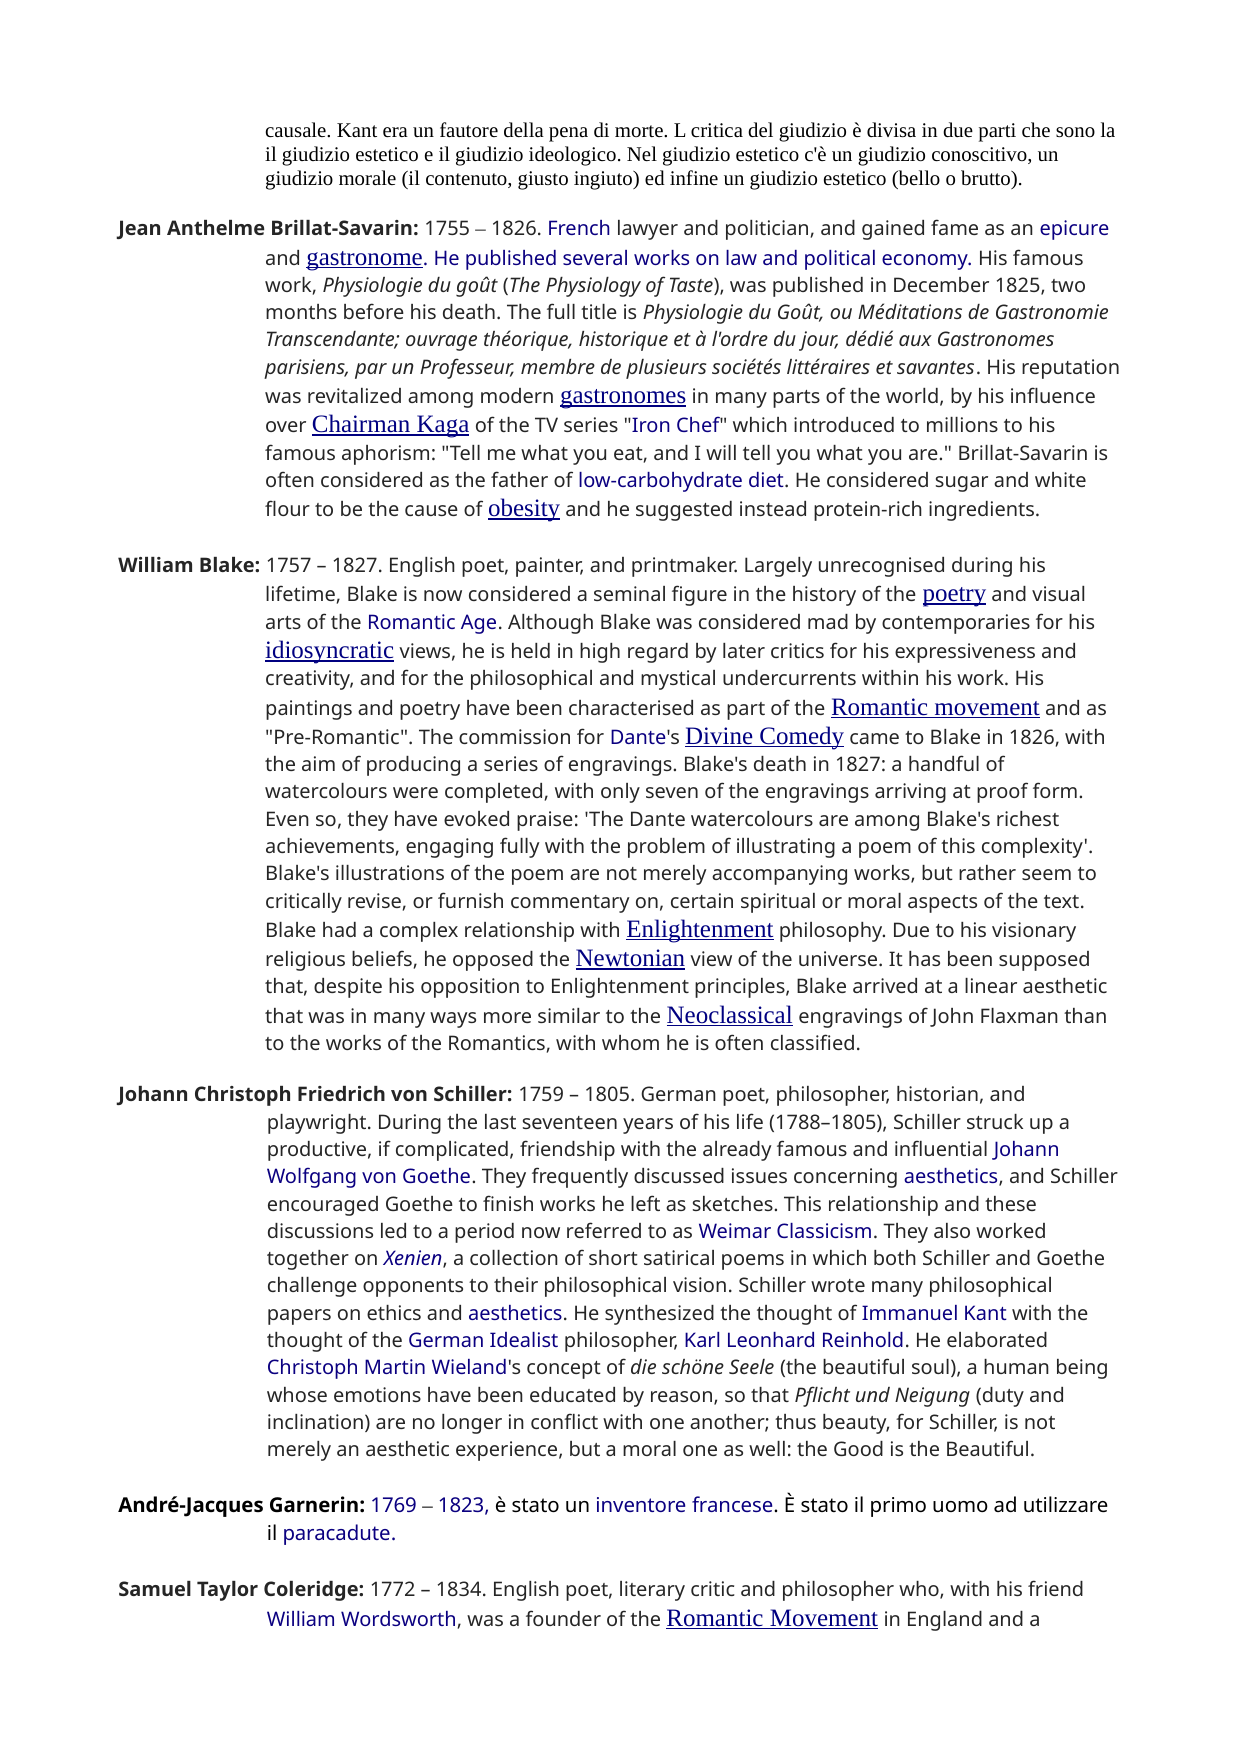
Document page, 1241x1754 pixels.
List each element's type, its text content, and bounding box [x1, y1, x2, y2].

text Samuel Taylor Coleridge: 1772 – 1834. English poet, literary critic and philosopher who, with his friend William Wordsworth, was a founder of the Romantic Movement in England and a [118, 1575, 1122, 1632]
text causale. Kant era un fautore della pena di morte. L critica del giudizio è divisa in due parti che sono la il giudizio estetico e il giudizio ideologico. Nel giudizio estetico c'è un giudizio conoscitivo, un giudizio morale (il contenuto, giusto ingiuto) ed infine un giudizio estetico (bello o brutto). [118, 118, 1122, 190]
text Jean Anthelme Brillat-Savarin: 1755 – 1826. French lawyer and politician, and gained fame as an epicure and gastronome. He published several works on law and political economy. His famous work, Physiologie du goût (The Physiology of Taste), was published in December 1825, two months before his death. The full title is Physiologie du Goût, ou Méditations de Gastronomie Transcendante; ouvrage théorique, historique et à l'ordre du jour, dédié aux Gastronomes parisiens, par un Professeur, membre de plusieurs sociétés littéraires et savantes. His reputation was revitalized among modern gastronomes in many parts of the world, by his influence over Chairman Kaga of the TV series "Iron Chef" which introduced to millions to his famous aphorism: "Tell me what you eat, and I will tell you what you are." Brillat-Savarin is often considered as the father of low-carbohydrate diet. He considered sugar and white flour to be the cause of obesity and he suggested instead protein-rich ingredients. [118, 214, 1122, 522]
text William Blake: 1757 – 1827. English poet, painter, and printmaker. Largely unrecognised during his lifetime, Blake is now considered a seminal figure in the history of the poetry and visual arts of the Romantic Age. Although Blake was considered mad by contemporaries for his idiosyncratic views, he is held in high regard by later critics for his expressiveness and creativity, and for the philosophical and mystical undercurrents within his work. His paintings and poetry have been characterised as part of the Romantic movement and as "Pre-Romantic". The commission for Dante's Divine Comedy came to Blake in 1826, with the aim of producing a series of engravings. Blake's death in 1827: a handful of watercolours were completed, with only seven of the engravings arriving at proof form. Even so, they have evoked praise: 'The Dante watercolours are among Blake's richest achievements, engaging fully with the problem of illustrating a poem of this complexity'. Blake's illustrations of the poem are not merely accompanying works, but rather seem to critically revise, or furnish commentary on, certain spiritual or moral aspects of the text. Blake had a complex relationship with Enlightenment philosophy. Due to his visionary religious beliefs, he opposed the Newtonian view of the universe. It has been supposed that, despite his opposition to Enlightenment principles, Blake arrived at a linear aesthetic that was in many ways more similar to the Neoclassical engravings of John Flaxman than to the works of the Romantics, with whom he is often classified. [118, 551, 1122, 1056]
text André-Jacques Garnerin: 1769 – 1823, è stato un inventore francese. È stato il primo uomo ad utilizzare il paracadute. [118, 1490, 1122, 1547]
text Johann Christoph Friedrich von Schiller: 1759 – 1805. German poet, philosopher, historian, and playwright. During the last seventeen years of his life (1788–1805), Schiller struck up a productive, if complicated, friendship with the already famous and influential Johann Wolfgang von Goethe. They frequently discussed issues concerning aesthetics, and Schiller encouraged Goethe to finish works he left as sketches. This relationship and these discussions led to a period now referred to as Weimar Classicism. They also worked together on Xenien, a collection of short satirical poems in which both Schiller and Goethe challenge opponents to their philosophical vision. Schiller wrote many philosophical papers on ethics and aesthetics. He synthesized the thought of Immanuel Kant with the thought of the German Idealist philosopher, Karl Leonhard Reinhold. He elaborated Christoph Martin Wieland's concept of die schöne Seele (the beautiful soul), a human being whose emotions have been educated by reason, so that Pflicht und Neigung (duty and inclination) are no longer in conflict with one another; thus beauty, for Schiller, is not merely an aesthetic experience, but a moral one as well: the Good is the Beautiful. [118, 1080, 1122, 1462]
